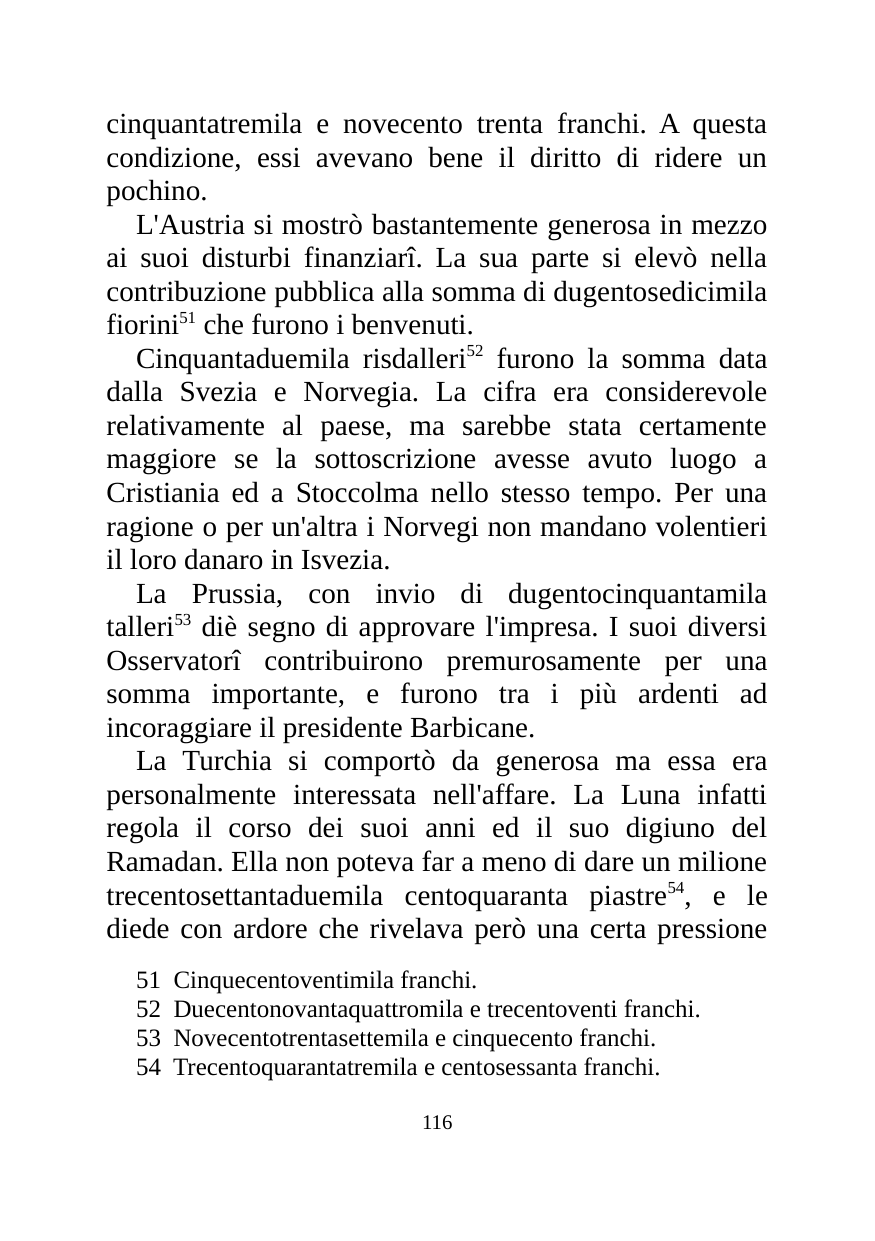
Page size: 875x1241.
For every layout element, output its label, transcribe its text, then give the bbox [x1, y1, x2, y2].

text L'Austria si mostrò bastantemente generosa in mezzo ai suoi disturbi finanziarî. La sua parte si elevò nella contribuzione pubblica alla somma di dugentosedicimila fiorini che furono i benvenuti. [106, 207, 768, 341]
text Novecentotrentasettemila e cinquecento franchi. [106, 1023, 768, 1052]
text Duecentonovantaquattromila e trecentoventi franchi. [106, 994, 768, 1023]
text Trecentoquarantatremila e centosessanta franchi. [106, 1052, 768, 1080]
text La Turchia si comportò da generosa ma essa era personalmente interessata nell'affare. La Luna infatti regola il corso dei suoi anni ed il suo digiuno del Ramadan. Ella non poteva far a meno di dare un milione trecentosettantaduemila centoquaranta piastre, e le diede con ardore che rivelava però una certa pressione [106, 743, 768, 945]
text cinquantatremila e novecento trenta franchi. A questa condizione, essi avevano bene il diritto di ridere un pochino. [106, 106, 768, 207]
text La Prussia, con invio di dugentocinquantamila talleri diè segno di approvare l'impresa. I suoi diversi Osservatorî contribuirono premurosamente per una somma importante, e furono tra i più ardenti ad incoraggiare il presidente Barbicane. [106, 576, 768, 743]
text Cinquantaduemila risdalleri furono la somma data dalla Svezia e Norvegia. La cifra era considerevole relativamente al paese, ma sarebbe stata certamente maggiore se la sottoscrizione avesse avuto luogo a Cristiania ed a Stoccolma nello stesso tempo. Per una ragione o per un'altra i Norvegi non mandano volentieri il loro danaro in Isvezia. [106, 341, 768, 576]
text Cinquecentoventimila franchi. [106, 965, 768, 994]
